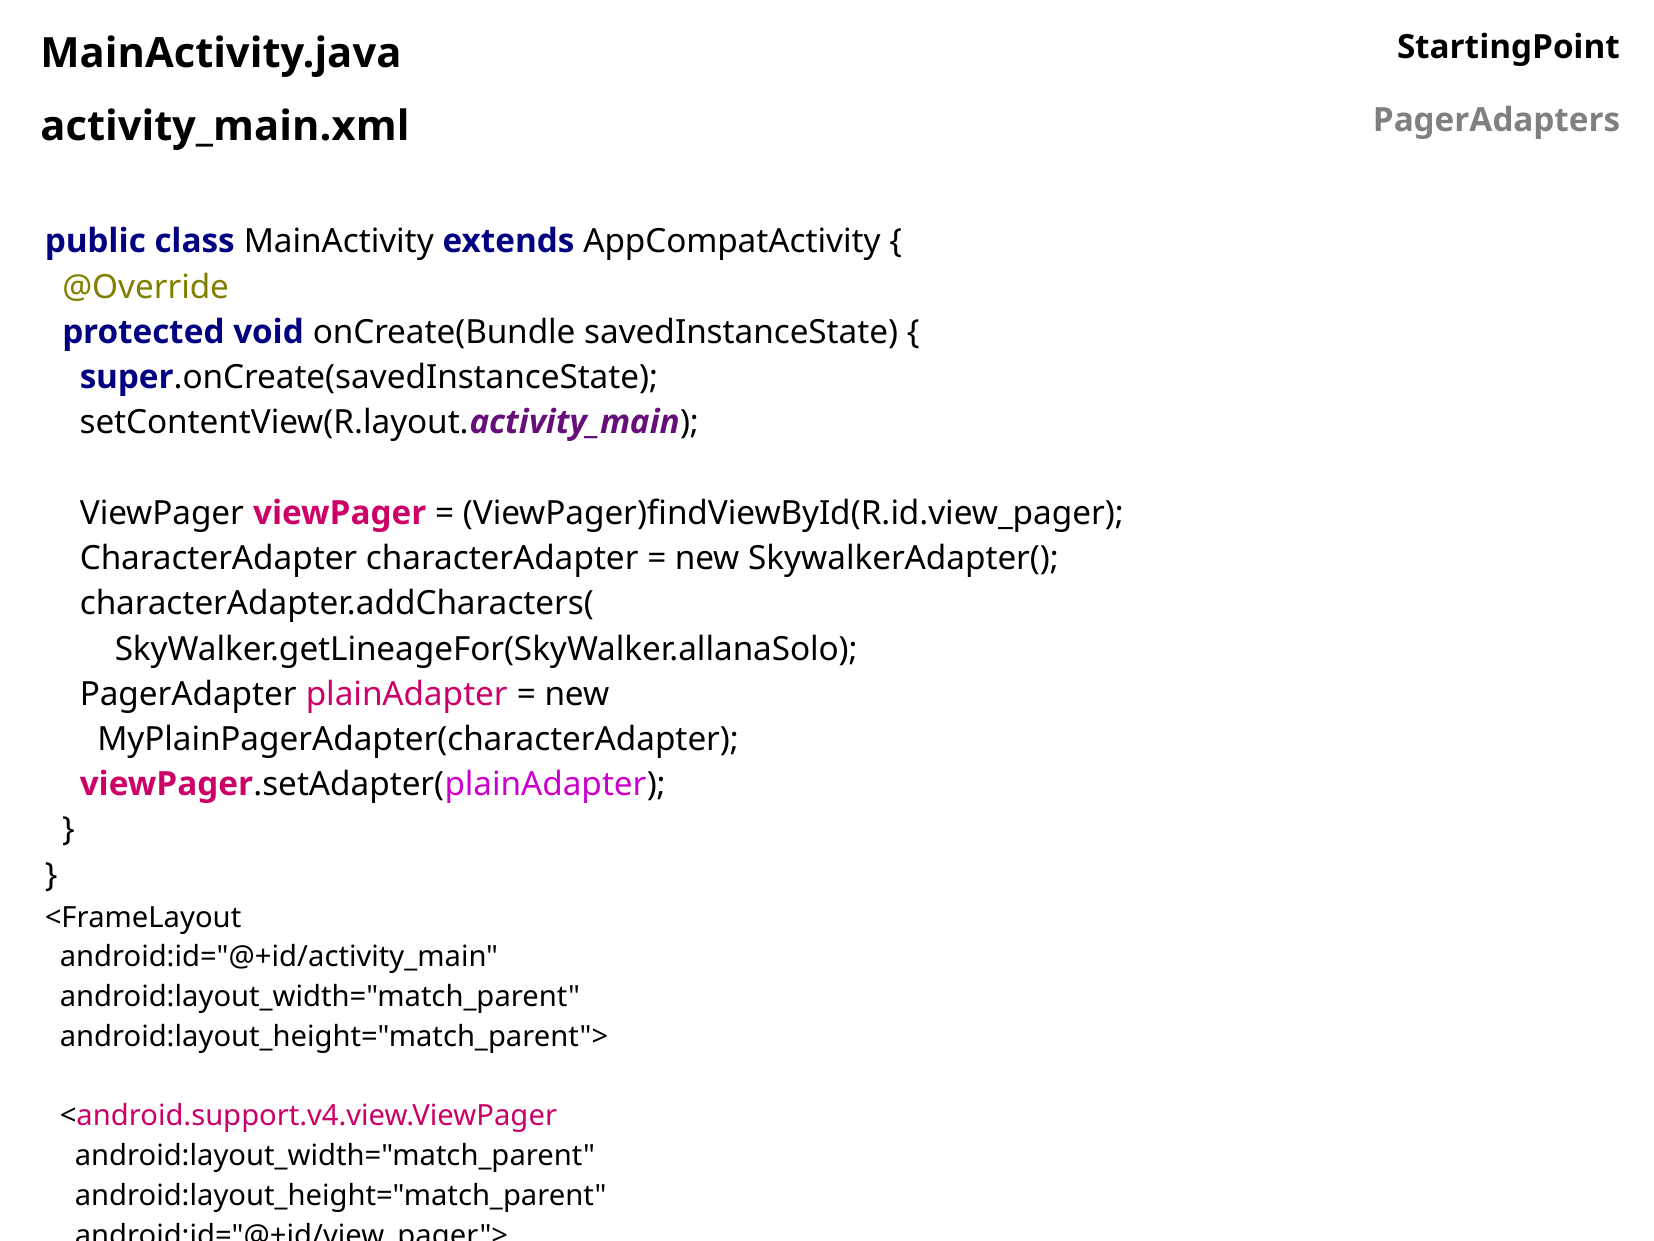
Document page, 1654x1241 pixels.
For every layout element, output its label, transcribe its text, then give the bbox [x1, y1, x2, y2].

text_box public class MainActivity extends AppCompatActivity { @Override protected void onCreate(Bundle savedInstanceState) { super.onCreate(savedInstanceState); setContentView(R.layout.activity_main); ViewPager viewPager = (ViewPager)findViewById(R.id.view_pager); CharacterAdapter characterAdapter = new SkywalkerAdapter(); characterAdapter.addCharacters( SkyWalker.getLineageFor(SkyWalker.allanaSolo); PagerAdapter plainAdapter = new MyPlainPagerAdapter(characterAdapter); viewPager.setAdapter(plainAdapter); } } <FrameLayout android:id="@+id/activity_main" android:layout_width="match_parent" android:layout_height="match_parent"> <android.support.v4.view.ViewPager android:layout_width="match_parent" android:layout_height="match_parent" android:id="@+id/view_pager"> </android.support.v4.view.ViewPager> </FrameLayout> [30, 209, 1606, 1241]
table_cell PagerAdapters [831, 89, 1635, 160]
table_header MainActivity.java [26, 16, 830, 88]
table_header StartingPoint [831, 16, 1635, 88]
table_cell activity_main.xml [26, 89, 830, 160]
